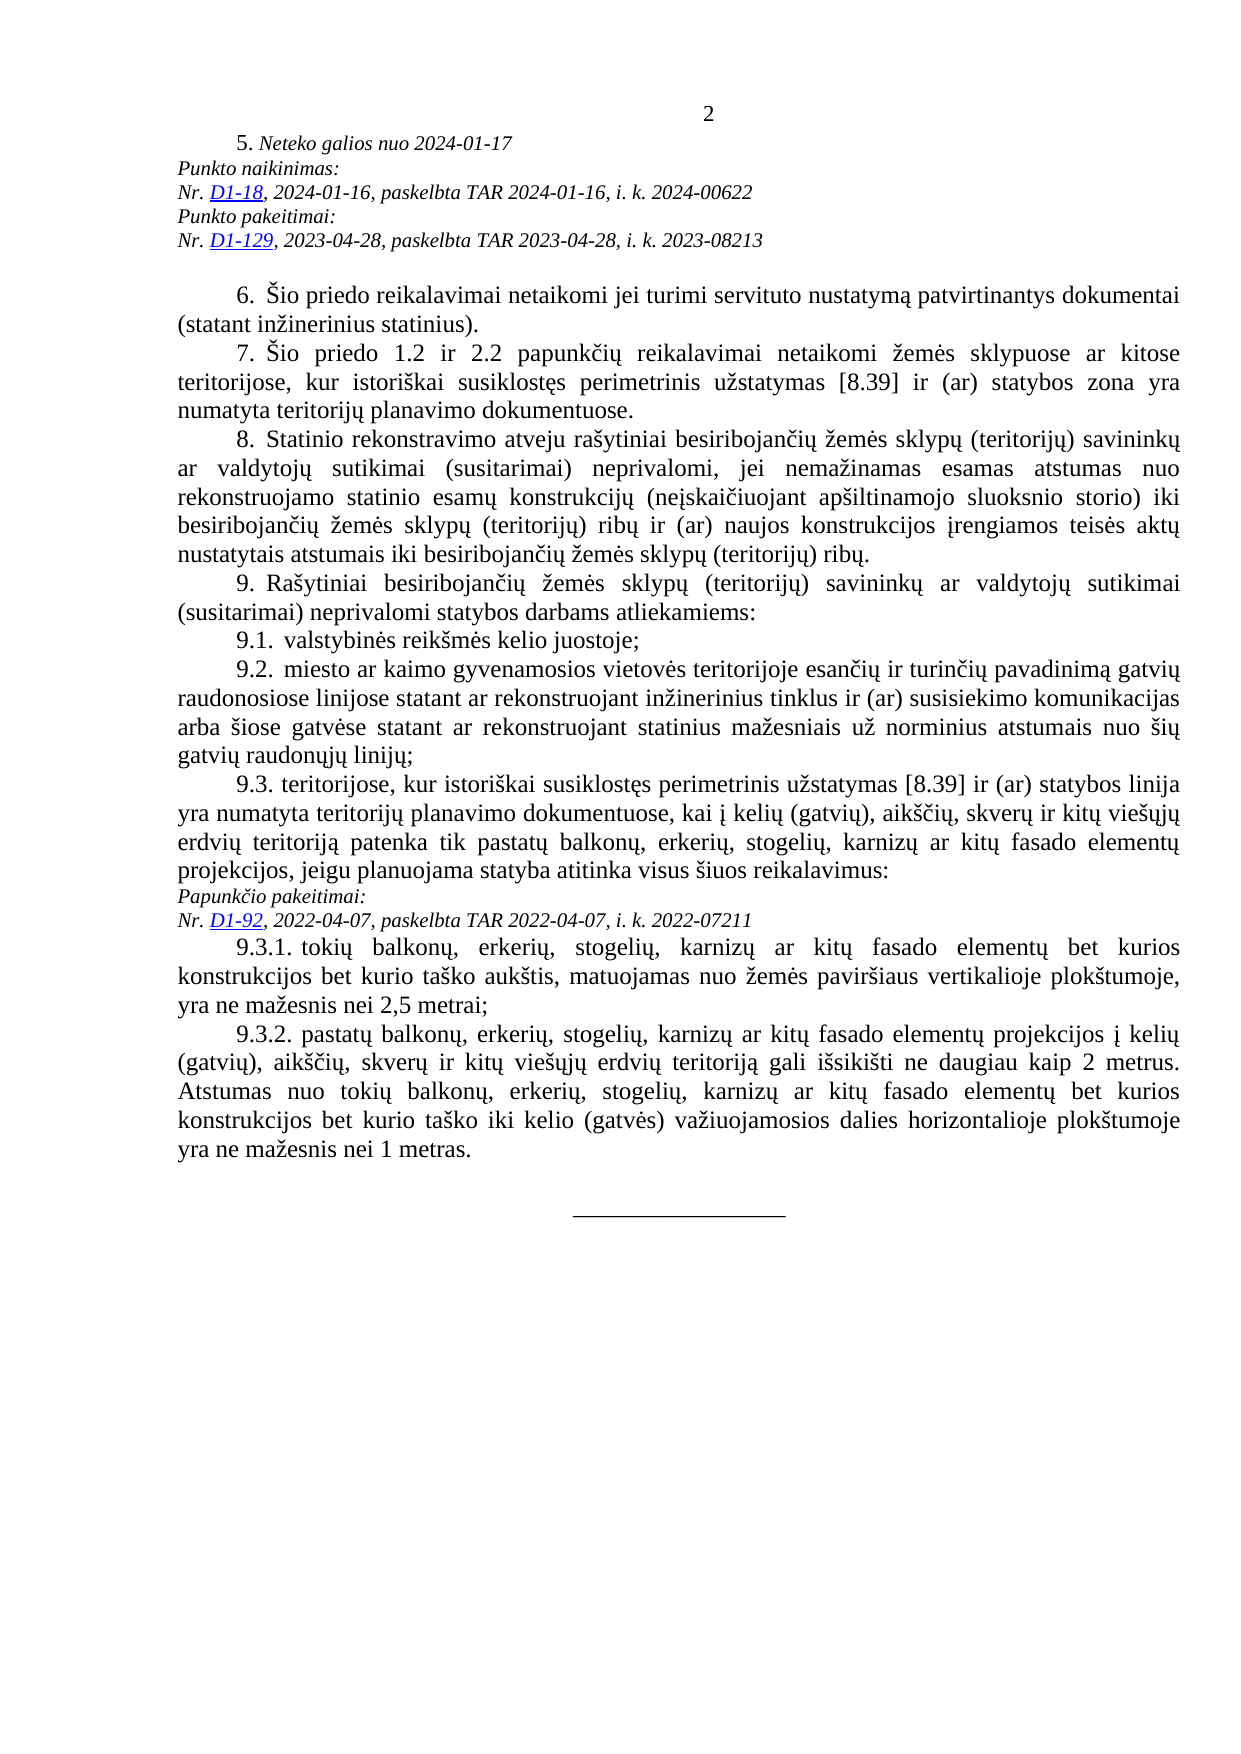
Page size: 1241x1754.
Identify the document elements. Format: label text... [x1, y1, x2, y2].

text 9. Rašytiniai besiribojančių žemės sklypų (teritorijų) savininkų ar valdytojų sutikimai (susitarimai) neprivalomi statybos darbams atliekamiems: [177, 568, 1181, 626]
text 9.1. valstybinės reikšmės kelio juostoje; [177, 626, 1181, 654]
text 9.2. miesto ar kaimo gyvenamosios vietovės teritorijoje esančių ir turinčių pavadinimą gatvių raudonosiose linijose statant ar rekonstruojant inžinerinius tinklus ir (ar) susisiekimo komunikacijas arba šiose gatvėse statant ar rekonstruojant statinius mažesniais už norminius atstumais nuo šių gatvių raudonųjų linijų; [177, 654, 1181, 769]
text 7. Šio priedo 1.2 ir 2.2 papunkčių reikalavimai netaikomi žemės sklypuose ar kitose teritorijose, kur istoriškai susiklostęs perimetrinis užstatymas [8.39] ir (ar) statybos zona yra numatyta teritorijų planavimo dokumentuose. [177, 338, 1181, 424]
text Papunkčio pakeitimai: [177, 884, 1181, 908]
text 6. Šio priedo reikalavimai netaikomi jei turimi servituto nustatymą patvirtinantys dokumentai (statant inžinerinius statinius). [177, 281, 1181, 338]
text Nr. D1-18, 2024-01-16, paskelbta TAR 2024-01-16, i. k. 2024-00622 [177, 180, 1181, 204]
text Nr. D1-92, 2022-04-07, paskelbta TAR 2022-04-07, i. k. 2022-07211 [177, 908, 1181, 932]
text 9.3.2. pastatų balkonų, erkerių, stogelių, karnizų ar kitų fasado elementų projekcijos į kelių (gatvių), aikščių, skverų ir kitų viešųjų erdvių teritoriją gali išsikišti ne daugiau kaip 2 metrus. Atstumas nuo tokių balkonų, erkerių, stogelių, karnizų ar kitų fasado elementų bet kurios konstrukcijos bet kurio taško iki kelio (gatvės) važiuojamosios dalies horizontalioje plokštumoje yra ne mažesnis nei 1 metras. [177, 1019, 1181, 1162]
text 9.3. teritorijose, kur istoriškai susiklostęs perimetrinis užstatymas [8.39] ir (ar) statybos linija yra numatyta teritorijų planavimo dokumentuose, kai į kelių (gatvių), aikščių, skverų ir kitų viešųjų erdvių teritoriją patenka tik pastatų balkonų, erkerių, stogelių, karnizų ar kitų fasado elementų projekcijos, jeigu planuojama statyba atitinka visus šiuos reikalavimus: [177, 769, 1181, 884]
text 8. Statinio rekonstravimo atveju rašytiniai besiribojančių žemės sklypų (teritorijų) savininkų ar valdytojų sutikimai (susitarimai) neprivalomi, jei nemažinamas esamas atstumas nuo rekonstruojamo statinio esamų konstrukcijų (neįskaičiuojant apšiltinamojo sluoksnio storio) iki besiribojančių žemės sklypų (teritorijų) ribų ir (ar) naujos konstrukcijos įrengiamos teisės aktų nustatytais atstumais iki besiribojančių žemės sklypų (teritorijų) ribų. [177, 424, 1181, 568]
text 9.3.1. tokių balkonų, erkerių, stogelių, karnizų ar kitų fasado elementų bet kurios konstrukcijos bet kurio taško aukštis, matuojamas nuo žemės paviršiaus vertikalioje plokštumoje, yra ne mažesnis nei 2,5 metrai; [177, 932, 1181, 1019]
text Punkto naikinimas: [177, 156, 1181, 180]
text _________________ [177, 1191, 1181, 1220]
text Punkto pakeitimai: [177, 204, 1181, 228]
text 5. Neteko galios nuo 2024-01-17 [177, 129, 1181, 156]
text Nr. D1-129, 2023-04-28, paskelbta TAR 2023-04-28, i. k. 2023-08213 [177, 228, 1181, 252]
